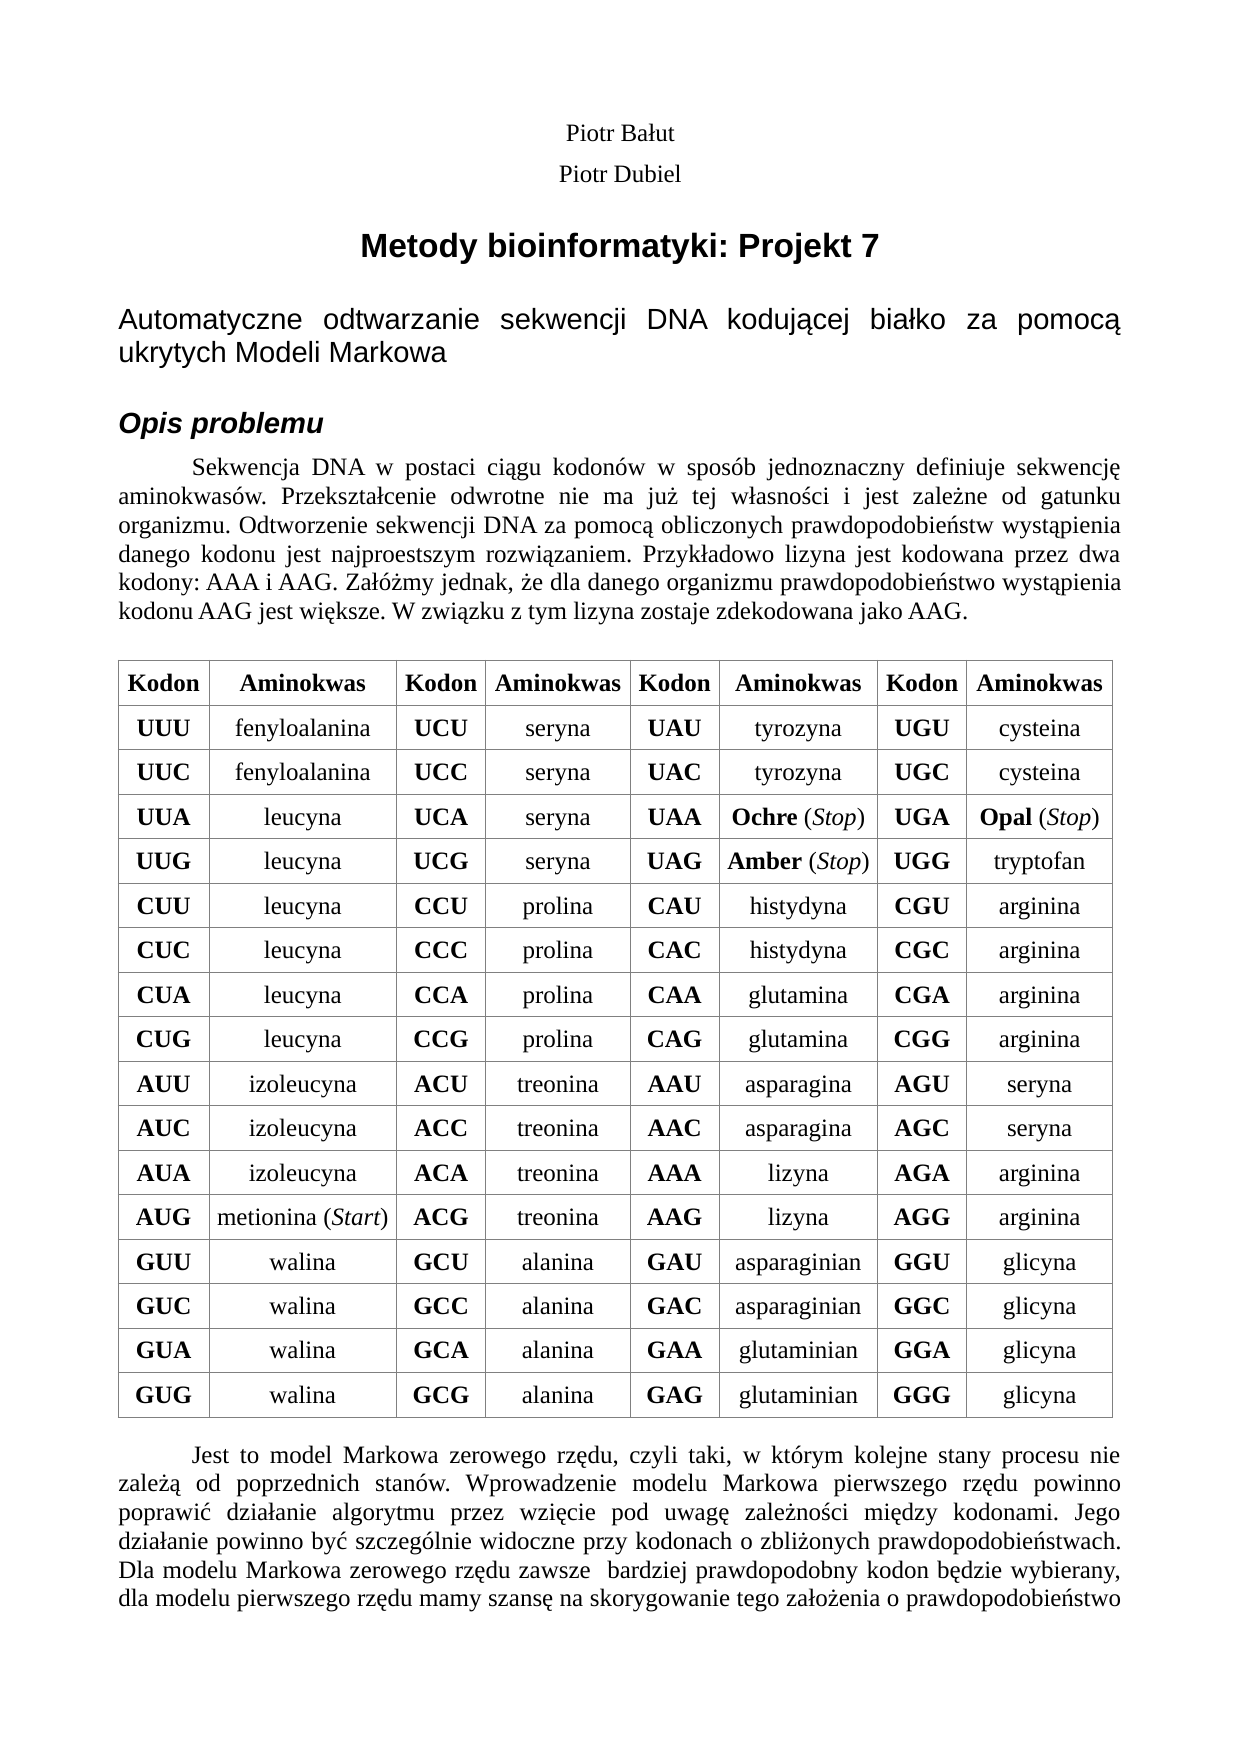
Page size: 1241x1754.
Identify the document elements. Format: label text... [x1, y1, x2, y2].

table_cell glicyna [967, 1240, 1112, 1283]
table_cell asparaginian [720, 1284, 877, 1328]
table_cell AAC [631, 1106, 719, 1150]
table_cell UGA [878, 795, 966, 838]
table_cell CUC [119, 928, 209, 972]
table_cell glutaminian [720, 1329, 877, 1372]
table_cell CUG [119, 1017, 209, 1061]
table_cell leucyna [210, 884, 396, 927]
table_cell treonina [486, 1195, 630, 1239]
table_cell Opal (Stop) [967, 795, 1112, 838]
table_cell seryna [486, 795, 630, 838]
table_cell AUC [119, 1106, 209, 1150]
table_cell GAC [631, 1284, 719, 1328]
table_cell CUA [119, 973, 209, 1016]
table_cell lizyna [720, 1151, 877, 1194]
text Piotr Dubiel [118, 159, 1122, 188]
table_cell CAU [631, 884, 719, 927]
table_cell CAG [631, 1017, 719, 1061]
subtitle Opis problemu [118, 406, 1122, 440]
table_cell CCU [397, 884, 485, 927]
table_cell glutaminian [720, 1373, 877, 1417]
text Piotr Bałut [118, 118, 1122, 147]
table_cell UAU [631, 706, 719, 749]
table_cell AGC [878, 1106, 966, 1150]
table_cell seryna [486, 706, 630, 749]
table_cell alanina [486, 1329, 630, 1372]
table_cell UUU [119, 706, 209, 749]
table_cell izoleucyna [210, 1151, 396, 1194]
table_cell leucyna [210, 973, 396, 1016]
table_cell UUC [119, 750, 209, 794]
table_cell GAA [631, 1329, 719, 1372]
table_cell GUG [119, 1373, 209, 1417]
table_cell CCA [397, 973, 485, 1016]
table_cell leucyna [210, 928, 396, 972]
table_cell cysteina [967, 706, 1112, 749]
table_cell treonina [486, 1062, 630, 1105]
table_cell Ochre (Stop) [720, 795, 877, 838]
table_cell histydyna [720, 928, 877, 972]
table_cell UUA [119, 795, 209, 838]
table_cell seryna [967, 1106, 1112, 1150]
table_cell GAG [631, 1373, 719, 1417]
table_cell ACU [397, 1062, 485, 1105]
table_cell glutamina [720, 1017, 877, 1061]
table_cell UGU [878, 706, 966, 749]
table_cell AGG [878, 1195, 966, 1239]
table_cell seryna [486, 750, 630, 794]
table_cell glicyna [967, 1329, 1112, 1372]
table_cell GUA [119, 1329, 209, 1372]
table_cell prolina [486, 928, 630, 972]
table_cell CCG [397, 1017, 485, 1061]
table_cell leucyna [210, 795, 396, 838]
table_cell UUG [119, 839, 209, 883]
table_cell GGU [878, 1240, 966, 1283]
table_cell walina [210, 1329, 396, 1372]
table_header Kodon [397, 661, 485, 705]
table_cell asparagina [720, 1062, 877, 1105]
table_cell alanina [486, 1240, 630, 1283]
table_cell asparagina [720, 1106, 877, 1150]
table_header Aminokwas [720, 661, 877, 705]
table_cell treonina [486, 1151, 630, 1194]
table_cell UGG [878, 839, 966, 883]
table_cell CAC [631, 928, 719, 972]
table_cell CUU [119, 884, 209, 927]
table_cell arginina [967, 973, 1112, 1016]
table_cell prolina [486, 973, 630, 1016]
table_cell UGC [878, 750, 966, 794]
table_cell fenyloalanina [210, 706, 396, 749]
table_cell UCC [397, 750, 485, 794]
table_cell GCG [397, 1373, 485, 1417]
table_cell GCA [397, 1329, 485, 1372]
table_cell AGU [878, 1062, 966, 1105]
table_header Aminokwas [486, 661, 630, 705]
table_cell AAG [631, 1195, 719, 1239]
table_cell walina [210, 1240, 396, 1283]
table_cell alanina [486, 1373, 630, 1417]
table_cell CCC [397, 928, 485, 972]
table_cell arginina [967, 884, 1112, 927]
table_cell AUG [119, 1195, 209, 1239]
table_cell tryptofan [967, 839, 1112, 883]
table_cell AUU [119, 1062, 209, 1105]
table_cell leucyna [210, 839, 396, 883]
table_cell AGA [878, 1151, 966, 1194]
table_cell glicyna [967, 1373, 1112, 1417]
table_header Kodon [119, 661, 209, 705]
table_cell walina [210, 1373, 396, 1417]
text Sekwencja DNA w postaci ciągu kodonów w sposób jednoznaczny definiuje sekwencję aminokwasów. Przekształcenie odwrotne nie ma już tej własności i jest zależne od gatunku organizmu. Odtworzenie sekwencji DNA za pomocą obliczonych prawdopodobieństw wystąpienia danego kodonu jest najproestszym rozwiązaniem. Przykładowo lizyna jest kodowana przez dwa kodony: AAA i AAG. Załóżmy jednak, że dla danego organizmu prawdopodobieństwo wystąpienia kodonu AAG jest większe. W związku z tym lizyna zostaje zdekodowana jako AAG. [118, 452, 1122, 625]
table_cell AAA [631, 1151, 719, 1194]
table_cell GGA [878, 1329, 966, 1372]
table_cell ACA [397, 1151, 485, 1194]
table_cell prolina [486, 1017, 630, 1061]
table_cell CGG [878, 1017, 966, 1061]
table_cell GUC [119, 1284, 209, 1328]
table_cell CGU [878, 884, 966, 927]
table_cell UCU [397, 706, 485, 749]
table_cell UCG [397, 839, 485, 883]
table_cell GUU [119, 1240, 209, 1283]
table_cell UCA [397, 795, 485, 838]
table_cell UAG [631, 839, 719, 883]
table_cell AUA [119, 1151, 209, 1194]
text Automatyczne odtwarzanie sekwencji DNA kodującej białko za pomocą ukrytych Modeli Markowa [118, 302, 1122, 369]
table_cell ACC [397, 1106, 485, 1150]
table_cell treonina [486, 1106, 630, 1150]
table_cell asparaginian [720, 1240, 877, 1283]
subtitle Metody bioinformatyki: Projekt 7 [118, 226, 1122, 264]
table_cell seryna [486, 839, 630, 883]
table_cell glutamina [720, 973, 877, 1016]
table_cell UAA [631, 795, 719, 838]
table_cell histydyna [720, 884, 877, 927]
table_cell prolina [486, 884, 630, 927]
table_header Aminokwas [967, 661, 1112, 705]
table_cell izoleucyna [210, 1106, 396, 1150]
table_header Aminokwas [210, 661, 396, 705]
table_cell metionina (Start) [210, 1195, 396, 1239]
table_cell seryna [967, 1062, 1112, 1105]
table_cell ACG [397, 1195, 485, 1239]
table_cell CAA [631, 973, 719, 1016]
table_cell UAC [631, 750, 719, 794]
text Jest to model Markowa zerowego rzędu, czyli taki, w którym kolejne stany procesu nie zależą od poprzednich stanów. Wprowadzenie modelu Markowa pierwszego rzędu powinno poprawić działanie algorytmu przez wzięcie pod uwagę zależności między kodonami. Jego działanie powinno być szczególnie widoczne przy kodonach o zbliżonych prawdopodobieństwach. Dla modelu Markowa zerowego rzędu zawsze bardziej prawdopodobny kodon będzie wybierany, dla modelu pierwszego rzędu mamy szansę na skorygowanie tego założenia o prawdopodobieństwo [118, 1440, 1122, 1612]
table_cell GCC [397, 1284, 485, 1328]
table_cell arginina [967, 1017, 1112, 1061]
table_header Kodon [631, 661, 719, 705]
table_cell walina [210, 1284, 396, 1328]
table_cell CGA [878, 973, 966, 1016]
table_cell GAU [631, 1240, 719, 1283]
table_cell fenyloalanina [210, 750, 396, 794]
table_cell GCU [397, 1240, 485, 1283]
table_cell tyrozyna [720, 706, 877, 749]
table_cell arginina [967, 1195, 1112, 1239]
table_cell alanina [486, 1284, 630, 1328]
table_cell izoleucyna [210, 1062, 396, 1105]
table_header Kodon [878, 661, 966, 705]
table_cell tyrozyna [720, 750, 877, 794]
table_cell glicyna [967, 1284, 1112, 1328]
table_cell arginina [967, 928, 1112, 972]
table_cell arginina [967, 1151, 1112, 1194]
table_cell AAU [631, 1062, 719, 1105]
table_cell GGC [878, 1284, 966, 1328]
table_cell lizyna [720, 1195, 877, 1239]
table_cell leucyna [210, 1017, 396, 1061]
table_cell Amber (Stop) [720, 839, 877, 883]
table_cell GGG [878, 1373, 966, 1417]
table_cell cysteina [967, 750, 1112, 794]
table_cell CGC [878, 928, 966, 972]
